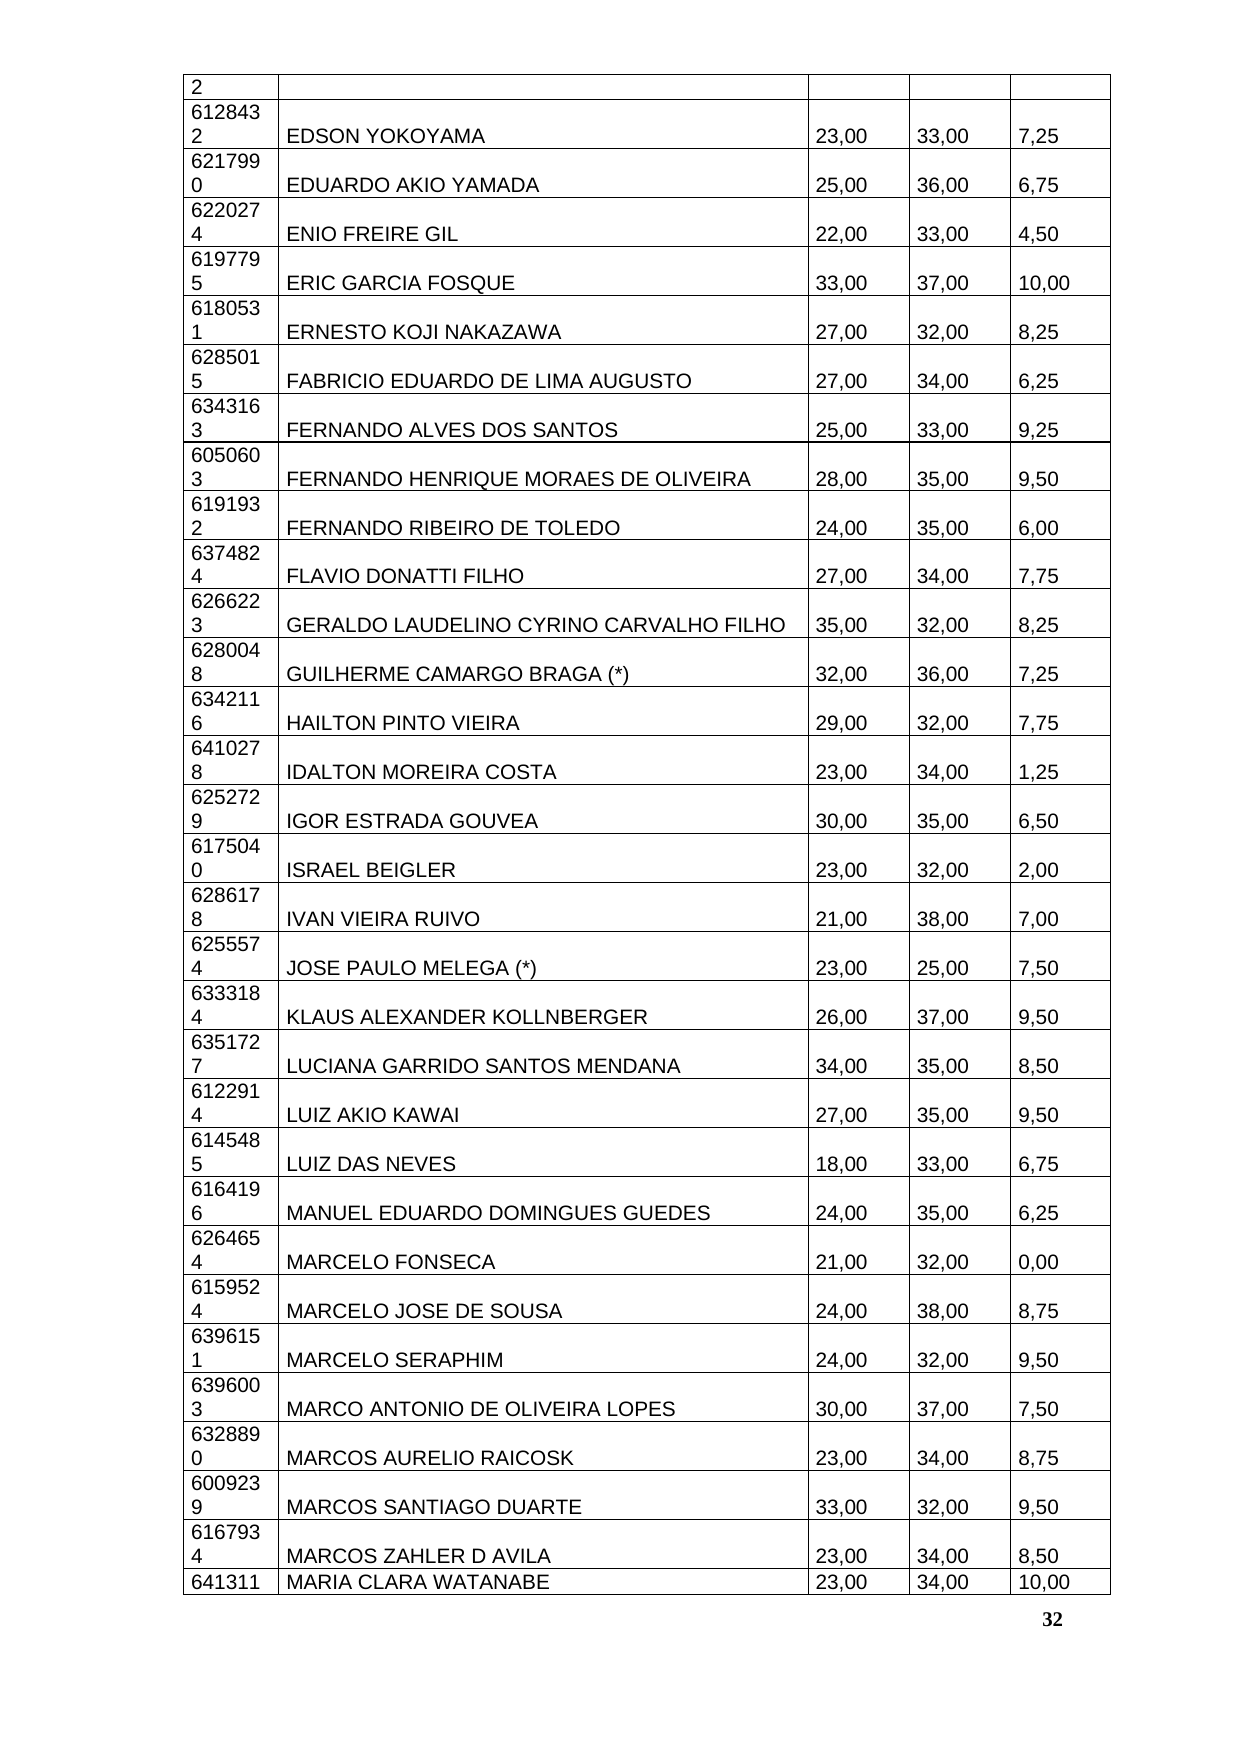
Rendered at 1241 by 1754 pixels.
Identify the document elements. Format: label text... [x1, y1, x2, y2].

table_cell 33,00 [809, 247, 909, 294]
table_cell 6009239 [184, 1471, 278, 1518]
table_cell 4,50 [1011, 198, 1110, 246]
table_cell 27,00 [809, 1079, 909, 1127]
table_cell 35,00 [809, 589, 909, 637]
table_cell [1011, 75, 1110, 99]
table_cell 23,00 [809, 834, 909, 882]
table_cell 6264654 [184, 1226, 278, 1274]
table_cell 21,00 [809, 1226, 909, 1274]
table_cell 6180531 [184, 296, 278, 343]
table_cell 23,00 [809, 932, 909, 980]
table_cell MARCOS AURELIO RAICOSK [279, 1422, 808, 1469]
table_cell 24,00 [809, 491, 909, 539]
table_cell 9,50 [1011, 1471, 1110, 1518]
table_cell MARIA CLARA WATANABE [279, 1569, 808, 1594]
table_cell 6,50 [1011, 785, 1110, 833]
table_cell 22,00 [809, 198, 909, 246]
table_cell 6217990 [184, 149, 278, 197]
table_cell 7,50 [1011, 1373, 1110, 1421]
table_cell IDALTON MOREIRA COSTA [279, 736, 808, 784]
table_cell 25,00 [910, 932, 1010, 980]
table_cell 2,00 [1011, 834, 1110, 882]
table_cell EDUARDO AKIO YAMADA [279, 149, 808, 197]
table_cell 6,25 [1011, 345, 1110, 392]
table_cell 0,00 [1011, 1226, 1110, 1274]
table_cell 8,25 [1011, 296, 1110, 343]
table_cell 24,00 [809, 1177, 909, 1225]
table_cell MARCOS ZAHLER D AVILA [279, 1520, 808, 1567]
table_cell 9,25 [1011, 394, 1110, 441]
table_cell 6197795 [184, 247, 278, 294]
table_cell 35,00 [910, 491, 1010, 539]
table_cell 9,50 [1011, 1324, 1110, 1372]
table_cell 6342116 [184, 687, 278, 735]
table_cell 35,00 [910, 1079, 1010, 1127]
table_cell [809, 75, 909, 99]
table_cell 32,00 [910, 1226, 1010, 1274]
table_cell 28,00 [809, 443, 909, 490]
table_cell 29,00 [809, 687, 909, 735]
table_cell 34,00 [910, 736, 1010, 784]
table_cell 6396003 [184, 1373, 278, 1421]
table_cell FERNANDO RIBEIRO DE TOLEDO [279, 491, 808, 539]
table_cell 37,00 [910, 981, 1010, 1029]
table_cell FERNANDO ALVES DOS SANTOS [279, 394, 808, 441]
table_cell 6285015 [184, 345, 278, 392]
table_cell 32,00 [910, 589, 1010, 637]
table_cell 7,75 [1011, 687, 1110, 735]
table_cell 27,00 [809, 345, 909, 392]
table_cell 32,00 [910, 1471, 1010, 1518]
table_cell [910, 75, 1010, 99]
table_cell 23,00 [809, 100, 909, 148]
table_cell JOSE PAULO MELEGA (*) [279, 932, 808, 980]
table_cell FLAVIO DONATTI FILHO [279, 540, 808, 588]
table_cell IVAN VIEIRA RUIVO [279, 883, 808, 931]
table_cell 6,75 [1011, 149, 1110, 197]
table_cell 33,00 [910, 100, 1010, 148]
table_cell KLAUS ALEXANDER KOLLNBERGER [279, 981, 808, 1029]
table_cell 9,50 [1011, 981, 1110, 1029]
table_cell 6374824 [184, 540, 278, 588]
table_cell 35,00 [910, 785, 1010, 833]
table_cell 23,00 [809, 1569, 909, 1594]
table_cell 1,25 [1011, 736, 1110, 784]
table_cell MARCELO JOSE DE SOUSA [279, 1275, 808, 1323]
table_cell GUILHERME CAMARGO BRAGA (*) [279, 638, 808, 686]
table_cell 32,00 [910, 1324, 1010, 1372]
table_cell 6122914 [184, 1079, 278, 1127]
table_cell 6280048 [184, 638, 278, 686]
table_cell 36,00 [910, 149, 1010, 197]
table_cell 35,00 [910, 443, 1010, 490]
table_cell 6164196 [184, 1177, 278, 1225]
table_cell 2 [184, 75, 278, 99]
table_cell 24,00 [809, 1324, 909, 1372]
table_cell LUCIANA GARRIDO SANTOS MENDANA [279, 1030, 808, 1078]
table_cell 6333184 [184, 981, 278, 1029]
table_cell LUIZ AKIO KAWAI [279, 1079, 808, 1127]
table_cell 7,00 [1011, 883, 1110, 931]
table_cell 27,00 [809, 296, 909, 343]
table_cell MARCELO FONSECA [279, 1226, 808, 1274]
table_cell 33,00 [910, 394, 1010, 441]
table_cell 8,75 [1011, 1275, 1110, 1323]
table_cell 34,00 [910, 345, 1010, 392]
table_cell 8,25 [1011, 589, 1110, 637]
table_cell 23,00 [809, 1422, 909, 1469]
table_cell 33,00 [809, 1471, 909, 1518]
table_cell 38,00 [910, 883, 1010, 931]
table_cell 30,00 [809, 1373, 909, 1421]
table_cell MANUEL EDUARDO DOMINGUES GUEDES [279, 1177, 808, 1225]
table_cell MARCOS SANTIAGO DUARTE [279, 1471, 808, 1518]
table_cell ISRAEL BEIGLER [279, 834, 808, 882]
table_cell 9,50 [1011, 1079, 1110, 1127]
table_cell 24,00 [809, 1275, 909, 1323]
table_cell 7,75 [1011, 540, 1110, 588]
table_cell 32,00 [910, 834, 1010, 882]
table_cell 36,00 [910, 638, 1010, 686]
table_cell 9,50 [1011, 443, 1110, 490]
table_cell 26,00 [809, 981, 909, 1029]
table_cell 6050603 [184, 443, 278, 490]
table_cell 6266223 [184, 589, 278, 637]
table_cell 7,25 [1011, 100, 1110, 148]
table_cell 32,00 [910, 687, 1010, 735]
table_cell 6396151 [184, 1324, 278, 1372]
table_cell 8,75 [1011, 1422, 1110, 1469]
table_cell 6159524 [184, 1275, 278, 1323]
table_cell 30,00 [809, 785, 909, 833]
table_cell 33,00 [910, 1128, 1010, 1176]
table_cell 38,00 [910, 1275, 1010, 1323]
table_cell 32,00 [910, 296, 1010, 343]
table_cell IGOR ESTRADA GOUVEA [279, 785, 808, 833]
table_cell 7,50 [1011, 932, 1110, 980]
table_cell LUIZ DAS NEVES [279, 1128, 808, 1176]
table_cell 6410278 [184, 736, 278, 784]
table_cell GERALDO LAUDELINO CYRINO CARVALHO FILHO [279, 589, 808, 637]
table_cell 35,00 [910, 1177, 1010, 1225]
table_cell 34,00 [910, 1422, 1010, 1469]
table_cell 21,00 [809, 883, 909, 931]
table_cell FABRICIO EDUARDO DE LIMA AUGUSTO [279, 345, 808, 392]
table_cell 6175040 [184, 834, 278, 882]
table_cell 25,00 [809, 149, 909, 197]
table_cell ERIC GARCIA FOSQUE [279, 247, 808, 294]
table_cell 34,00 [910, 1520, 1010, 1567]
table_cell 6145485 [184, 1128, 278, 1176]
table_cell 37,00 [910, 247, 1010, 294]
table_cell 10,00 [1011, 1569, 1110, 1594]
table_cell 6343163 [184, 394, 278, 441]
table_cell 32,00 [809, 638, 909, 686]
table_cell 6351727 [184, 1030, 278, 1078]
table_cell 33,00 [910, 198, 1010, 246]
table_cell 6128432 [184, 100, 278, 148]
table_cell 8,50 [1011, 1520, 1110, 1567]
table_cell 35,00 [910, 1030, 1010, 1078]
table_cell FERNANDO HENRIQUE MORAES DE OLIVEIRA [279, 443, 808, 490]
table_cell 6,25 [1011, 1177, 1110, 1225]
table_cell HAILTON PINTO VIEIRA [279, 687, 808, 735]
table_cell 6255574 [184, 932, 278, 980]
table_cell ERNESTO KOJI NAKAZAWA [279, 296, 808, 343]
table_cell 23,00 [809, 1520, 909, 1567]
table_cell 18,00 [809, 1128, 909, 1176]
table_cell 6328890 [184, 1422, 278, 1469]
table_cell EDSON YOKOYAMA [279, 100, 808, 148]
table_cell 8,50 [1011, 1030, 1110, 1078]
table_cell 10,00 [1011, 247, 1110, 294]
table_cell 641311 [184, 1569, 278, 1594]
table_cell 34,00 [910, 1569, 1010, 1594]
table_cell 23,00 [809, 736, 909, 784]
table_cell 34,00 [910, 540, 1010, 588]
table_cell 25,00 [809, 394, 909, 441]
table_cell 6286178 [184, 883, 278, 931]
table_cell 34,00 [809, 1030, 909, 1078]
table_cell 37,00 [910, 1373, 1010, 1421]
table_cell 27,00 [809, 540, 909, 588]
table_cell 6,75 [1011, 1128, 1110, 1176]
table_cell ENIO FREIRE GIL [279, 198, 808, 246]
table_cell 6191932 [184, 491, 278, 539]
table_cell 6252729 [184, 785, 278, 833]
table_cell MARCELO SERAPHIM [279, 1324, 808, 1372]
table_cell 6220274 [184, 198, 278, 246]
table_cell 6,00 [1011, 491, 1110, 539]
table_cell 7,25 [1011, 638, 1110, 686]
table_cell MARCO ANTONIO DE OLIVEIRA LOPES [279, 1373, 808, 1421]
table_cell 6167934 [184, 1520, 278, 1567]
table_cell [279, 75, 808, 99]
